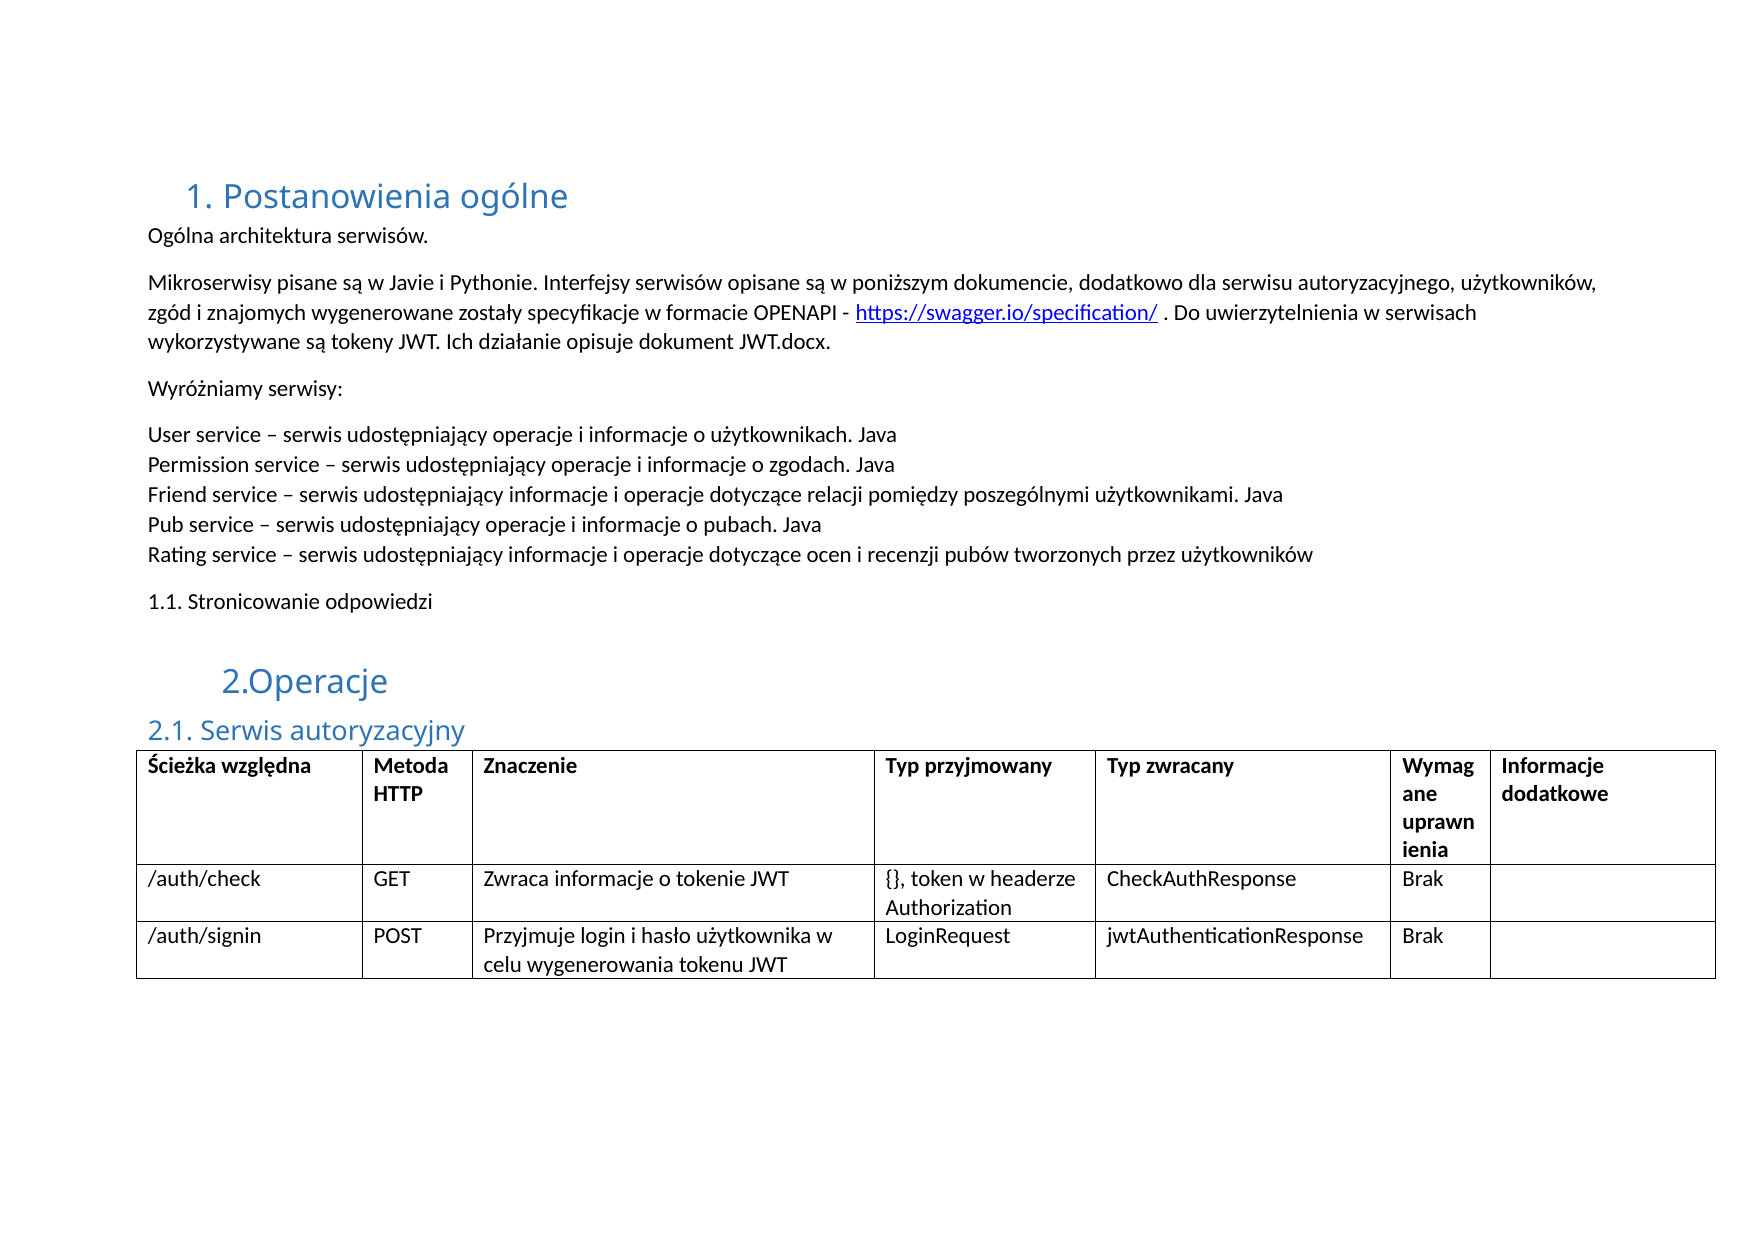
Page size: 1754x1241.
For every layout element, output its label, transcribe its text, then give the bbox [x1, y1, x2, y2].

table_header Typ przyjmowany [875, 751, 1095, 863]
table_cell {}, token w headerze Authorization [875, 865, 1095, 921]
table_cell [1491, 922, 1715, 978]
table_header Ścieżka względna [137, 751, 362, 863]
table_cell LoginRequest [875, 922, 1095, 978]
table_cell /auth/check [137, 865, 362, 921]
table_header Znaczenie [473, 751, 874, 863]
table_cell /auth/signin [137, 922, 362, 978]
subtitle 2.1. Serwis autoryzacyjny [148, 711, 1606, 748]
text Mikroserwisy pisane są w Javie i Pythonie. Interfejsy serwisów opisane są w poniższym dokumencie, dodatkowo dla serwisu autoryzacyjnego, użytkowników, zgód i znajomych wygenerowane zostały specyfikacje w formacie OPENAPI - https://swagger.io/specification/ . Do uwierzytelnienia w serwisach wykorzystywane są tokeny JWT. Ich działanie opisuje dokument JWT.docx. [148, 268, 1606, 356]
table_cell Brak [1391, 865, 1490, 921]
table_cell jwtAuthenticationResponse [1096, 922, 1390, 978]
table_cell GET [363, 865, 472, 921]
subtitle 2.Operacje [148, 658, 1606, 704]
table_header Informacje dodatkowe [1491, 751, 1715, 863]
text Wyróżniamy serwisy: [148, 374, 1606, 402]
table_cell CheckAuthResponse [1096, 865, 1390, 921]
list Postanowienia ogólne [185, 173, 1606, 218]
table_header Wymagane uprawnienia [1391, 751, 1490, 863]
table_cell [1491, 865, 1715, 921]
text User service – serwis udostępniający operacje i informacje o użytkownikach. Java Permission service – serwis udostępniający operacje i informacje o zgodach. Java Friend service – serwis udostępniający informacje i operacje dotyczące relacji pomiędzy poszególnymi użytkownikami. Java Pub service – serwis udostępniający operacje i informacje o pubach. Java Rating service – serwis udostępniający informacje i operacje dotyczące ocen i recenzji pubów tworzonych przez użytkowników [148, 421, 1606, 568]
table_cell Przyjmuje login i hasło użytkownika w celu wygenerowania tokenu JWT [473, 922, 874, 978]
table_header Typ zwracany [1096, 751, 1390, 863]
table_header Metoda HTTP [363, 751, 472, 863]
table_cell Zwraca informacje o tokenie JWT [473, 865, 874, 921]
table_cell Brak [1391, 922, 1490, 978]
table_cell POST [363, 922, 472, 978]
text Ogólna architektura serwisów. [148, 221, 1606, 249]
text 1.1. Stronicowanie odpowiedzi [148, 587, 1606, 615]
